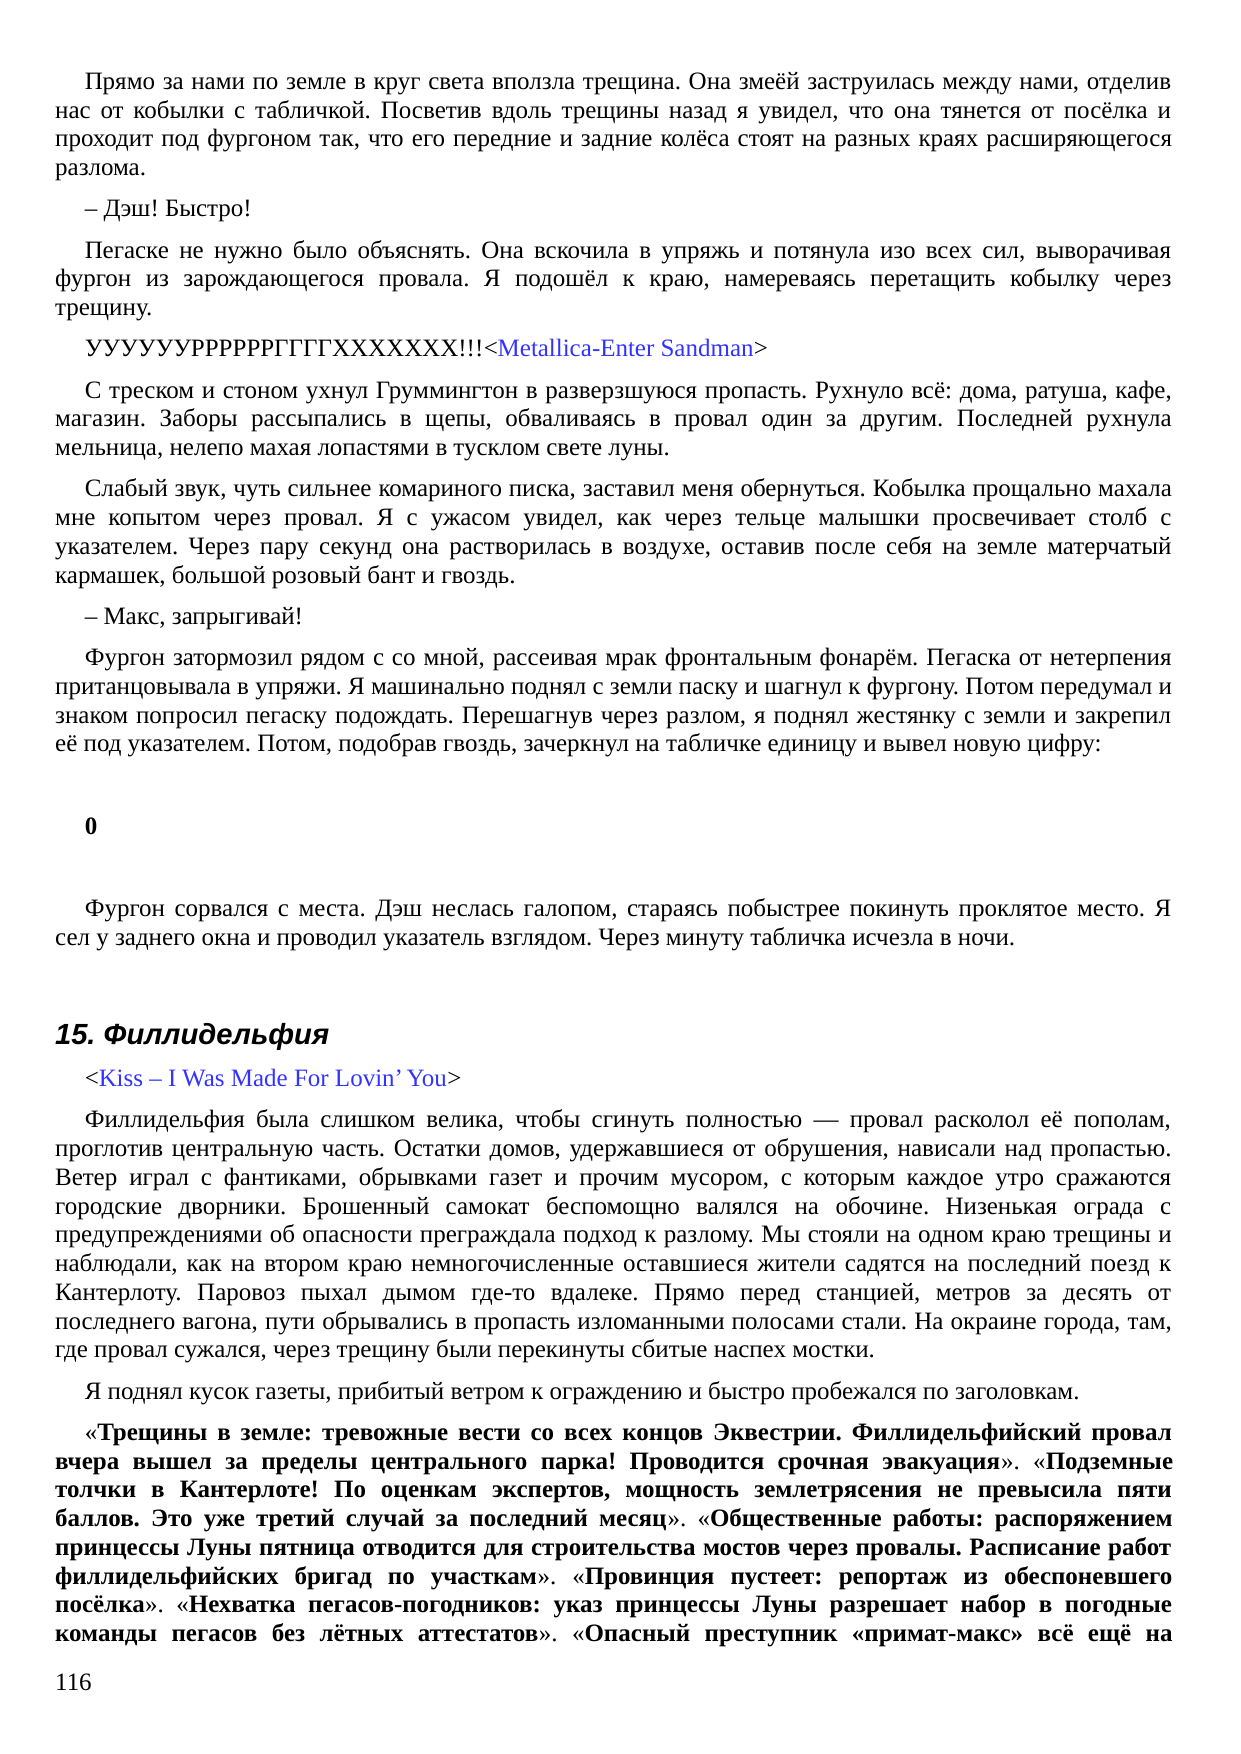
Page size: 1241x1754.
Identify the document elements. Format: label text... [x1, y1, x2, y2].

text – Макс, запрыгивай! [55, 601, 1173, 630]
text УУУУУУРРРРРРГГГГХХХХХХХ!!!<Metallica-Enter Sandman> [55, 333, 1173, 362]
text 0 [55, 811, 1173, 840]
text «Трещины в земле: тревожные вести со всех концов Эквестрии. Филлидельфийский провал вчера вышел за пределы центрального парка! Проводится срочная эвакуация». «Подземные толчки в Кантерлоте! По оценкам экспертов, мощность землетрясения не превысила пяти баллов. Это уже третий случай за последний месяц». «Общественные работы: распоряжением принцессы Луны пятница отводится для строительства мостов через провалы. Расписание работ филлидельфийских бригад по участкам». «Провинция пустеет: репортаж из обеспоневшего посёлка». «Нехватка пегасов-погодников: указ принцессы Луны разрешает набор в погодные команды пегасов без лётных аттестатов». «Опасный преступник «примат-макс» всё ещё на [55, 1417, 1173, 1647]
text Фургон затормозил рядом с со мной, рассеивая мрак фронтальным фонарём. Пегаска от нетерпения пританцовывала в упряжи. Я машинально поднял с земли паску и шагнул к фургону. Потом передумал и знаком попросил пегаску подождать. Перешагнув через разлом, я поднял жестянку с земли и закрепил её под указателем. Потом, подобрав гвоздь, зачеркнул на табличке единицу и вывел новую цифру: [55, 642, 1173, 757]
text Пегаске не нужно было объяснять. Она вскочила в упряжь и потянула изо всех сил, выворачивая фургон из зарождающегося провала. Я подошёл к краю, намереваясь перетащить кобылку через трещину. [55, 235, 1173, 321]
subtitle 15. Филлидельфия [55, 1017, 1173, 1051]
text Я поднял кусок газеты, прибитый ветром к ограждению и быстро пробежался по заголовкам. [55, 1376, 1173, 1404]
text С треском и стоном ухнул Груммингтон в разверзшуюся пропасть. Рухнуло всё: дома, ратуша, кафе, магазин. Заборы рассыпались в щепы, обваливаясь в провал один за другим. Последней рухнула мельница, нелепо махая лопастями в тусклом свете луны. [55, 375, 1173, 461]
text Слабый звук, чуть сильнее комариного писка, заставил меня обернуться. Кобылка прощально махала мне копытом через провал. Я с ужасом увидел, как через тельце малышки просвечивает столб с указателем. Через пару секунд она растворилась в воздухе, оставив после себя на земле матерчатый кармашек, большой розовый бант и гвоздь. [55, 473, 1173, 588]
text Прямо за нами по земле в круг света вползла трещина. Она змеёй заструилась между нами, отделив нас от кобылки с табличкой. Посветив вдоль трещины назад я увидел, что она тянется от посёлка и проходит под фургоном так, что его передние и задние колёса стоят на разных краях расширяющегося разлома. [55, 66, 1173, 181]
text – Дэш! Быстро! [55, 193, 1173, 222]
text Филлидельфия была слишком велика, чтобы сгинуть полностью — провал расколол её пополам, проглотив центральную часть. Остатки домов, удержавшиеся от обрушения, нависали над пропастью. Ветер играл с фантиками, обрывками газет и прочим мусором, с которым каждое утро сражаются городские дворники. Брошенный самокат беспомощно валялся на обочине. Низенькая ограда с предупреждениями об опасности преграждала подход к разлому. Мы стояли на одном краю трещины и наблюдали, как на втором краю немногочисленные оставшиеся жители садятся на последний поезд к Кантерлоту. Паровоз пыхал дымом где-то вдалеке. Прямо перед станцией, метров за десять от последнего вагона, пути обрывались в пропасть изломанными полосами стали. На окраине города, там, где провал сужался, через трещину были перекинуты сбитые наспех мостки. [55, 1104, 1173, 1363]
text Фургон сорвался с места. Дэш неслась галопом, стараясь побыстрее покинуть проклятое место. Я сел у заднего окна и проводил указатель взглядом. Через минуту табличка исчезла в ночи. [55, 893, 1173, 951]
text <Kiss – I Was Made For Lovin’ You> [55, 1063, 1173, 1092]
